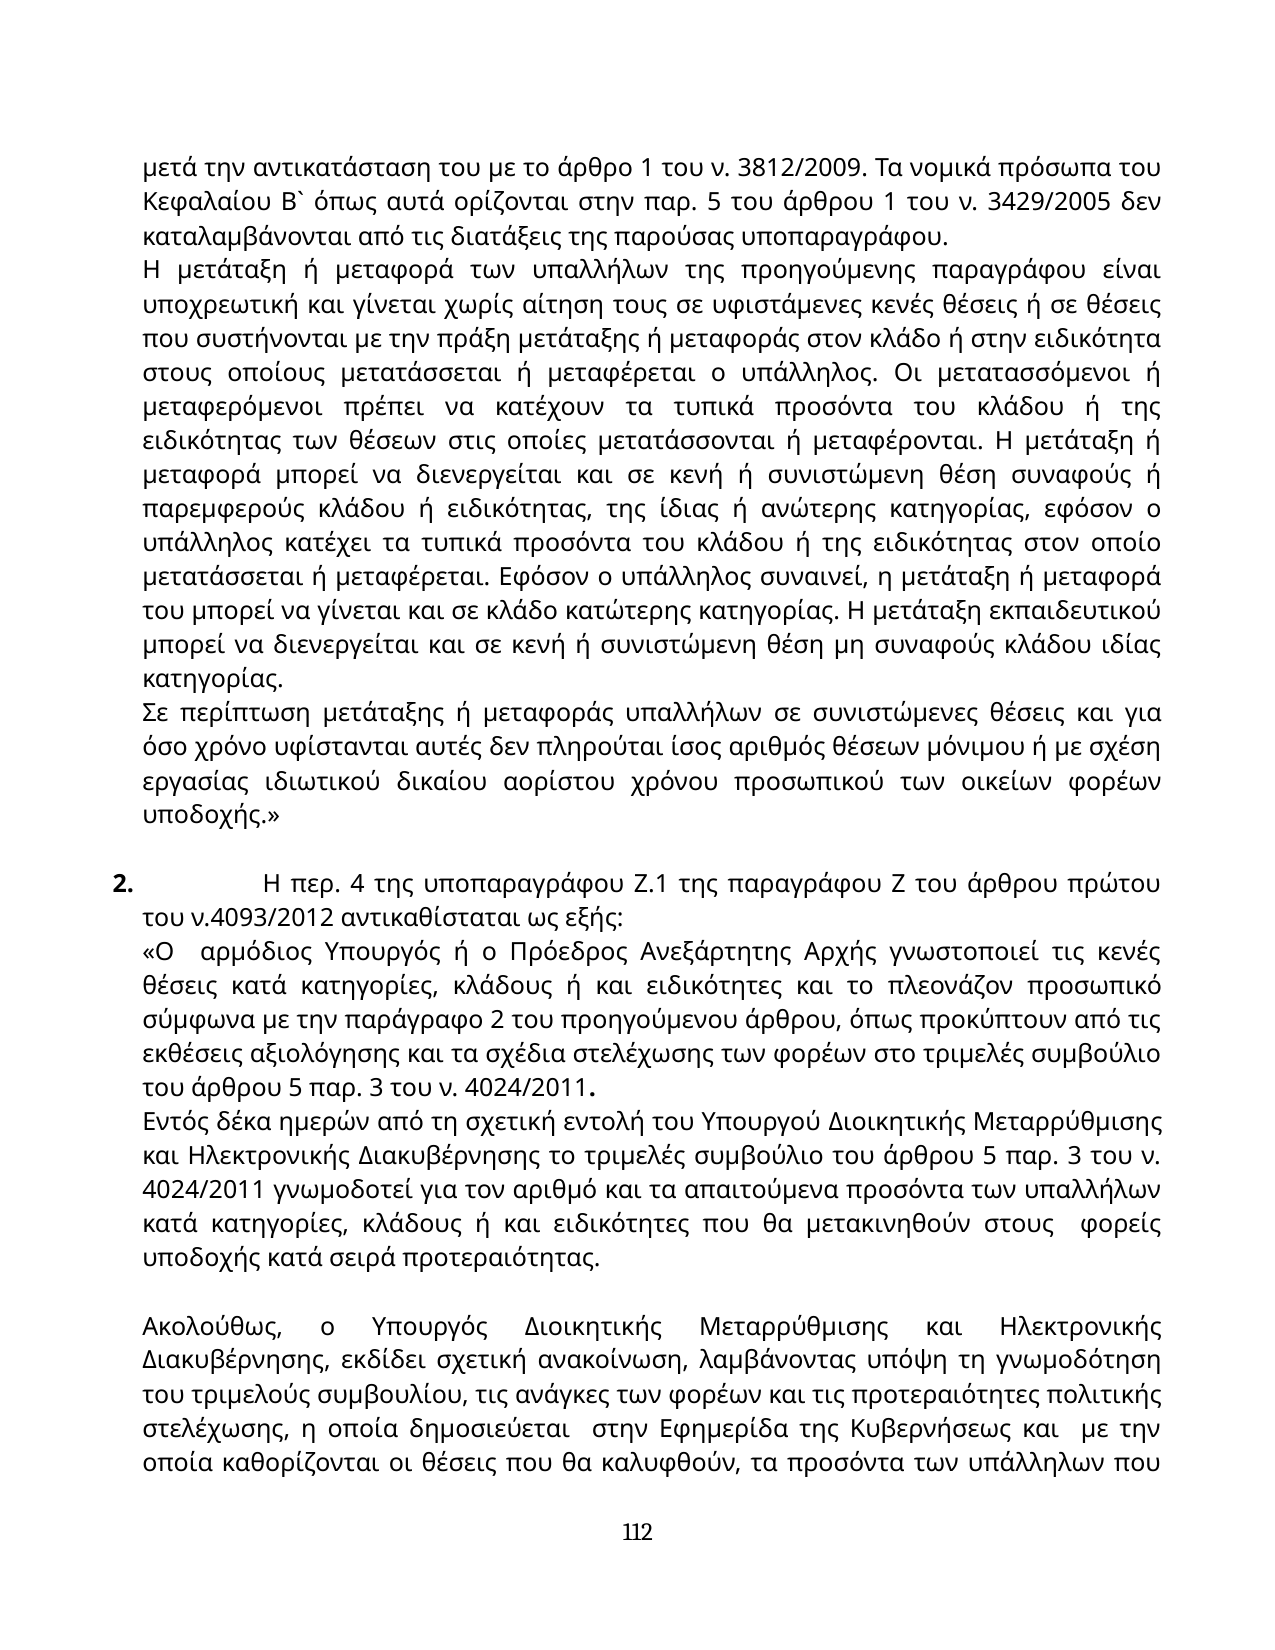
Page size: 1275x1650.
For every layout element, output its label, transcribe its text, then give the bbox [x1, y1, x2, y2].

text «Ο αρμόδιος Υπουργός ή ο Πρόεδρος Ανεξάρτητης Αρχής γνωστοποιεί τις κενές θέσεις κατά κατηγορίες, κλάδους ή και ειδικότητες και το πλεονάζον προσωπικό σύμφωνα με την παράγραφο 2 του προηγούμενου άρθρου, όπως προκύπτουν από τις εκθέσεις αξιολόγησης και τα σχέδια στελέχωσης των φορέων στο τριμελές συμβούλιο του άρθρου 5 παρ. 3 του ν. 4024/2011. [142, 933, 1162, 1104]
text Η μετάταξη ή μεταφορά των υπαλλήλων της προηγούμενης παραγράφου είναι υποχρεωτική και γίνεται χωρίς αίτηση τους σε υφιστάμενες κενές θέσεις ή σε θέσεις που συστήνονται με την πράξη μετάταξης ή μεταφοράς στον κλάδο ή στην ειδικότητα στους οποίους μετατάσσεται ή μεταφέρεται ο υπάλληλος. Οι μετατασσόμενοι ή μεταφερόμενοι πρέπει να κατέχουν τα τυπικά προσόντα του κλάδου ή της ειδικότητας των θέσεων στις οποίες μετατάσσονται ή μεταφέρονται. Η μετάταξη ή μεταφορά μπορεί να διενεργείται και σε κενή ή συνιστώμενη θέση συναφούς ή παρεμφερούς κλάδου ή ειδικότητας, της ίδιας ή ανώτερης κατηγορίας, εφόσον ο υπάλληλος κατέχει τα τυπικά προσόντα του κλάδου ή της ειδικότητας στον οποίο μετατάσσεται ή μεταφέρεται. Εφόσον ο υπάλληλος συναινεί, η μετάταξη ή μεταφορά του μπορεί να γίνεται και σε κλάδο κατώτερης κατηγορίας. Η μετάταξη εκπαιδευτικού μπορεί να διενεργείται και σε κενή ή συνιστώμενη θέση μη συναφούς κλάδου ιδίας κατηγορίας. [142, 252, 1162, 695]
text μετά την αντικατάσταση του με το άρθρο 1 του ν. 3812/2009. Τα νομικά πρόσωπα του Κεφαλαίου Β` όπως αυτά ορίζονται στην παρ. 5 του άρθρου 1 του ν. 3429/2005 δεν καταλαμβάνονται από τις διατάξεις της παρούσας υποπαραγράφου. [142, 150, 1162, 252]
text Ακολούθως, ο Υπουργός Διοικητικής Μεταρρύθμισης και Ηλεκτρονικής Διακυβέρνησης, εκδίδει σχετική ανακοίνωση, λαμβάνοντας υπόψη τη γνωμοδότηση του τριμελούς συμβουλίου, τις ανάγκες των φορέων και τις προτεραιότητες πολιτικής στελέχωσης, η οποία δημοσιεύεται στην Εφημερίδα της Κυβερνήσεως και με την οποία καθορίζονται οι θέσεις που θα καλυφθούν, τα προσόντα των υπάλληλων που [142, 1308, 1162, 1478]
text Σε περίπτωση μετάταξης ή μεταφοράς υπαλλήλων σε συνιστώμενες θέσεις και για όσο χρόνο υφίστανται αυτές δεν πληρούται ίσος αριθμός θέσεων μόνιμου ή με σχέση εργασίας ιδιωτικού δικαίου αορίστου χρόνου προσωπικού των οικείων φορέων υποδοχής.» [142, 695, 1162, 831]
list Η περ. 4 της υποπαραγράφου Ζ.1 της παραγράφου Ζ του άρθρου πρώτου του ν.4093/2012 αντικαθίσταται ως εξής: [112, 865, 1162, 933]
text Εντός δέκα ημερών από τη σχετική εντολή του Υπουργού Διοικητικής Μεταρρύθμισης και Ηλεκτρονικής Διακυβέρνησης το τριμελές συμβούλιο του άρθρου 5 παρ. 3 του ν. 4024/2011 γνωμοδοτεί για τον αριθμό και τα απαιτούμενα προσόντα των υπαλλήλων κατά κατηγορίες, κλάδους ή και ειδικότητες που θα μετακινηθούν στους φορείς υποδοχής κατά σειρά προτεραιότητας. [142, 1104, 1162, 1274]
